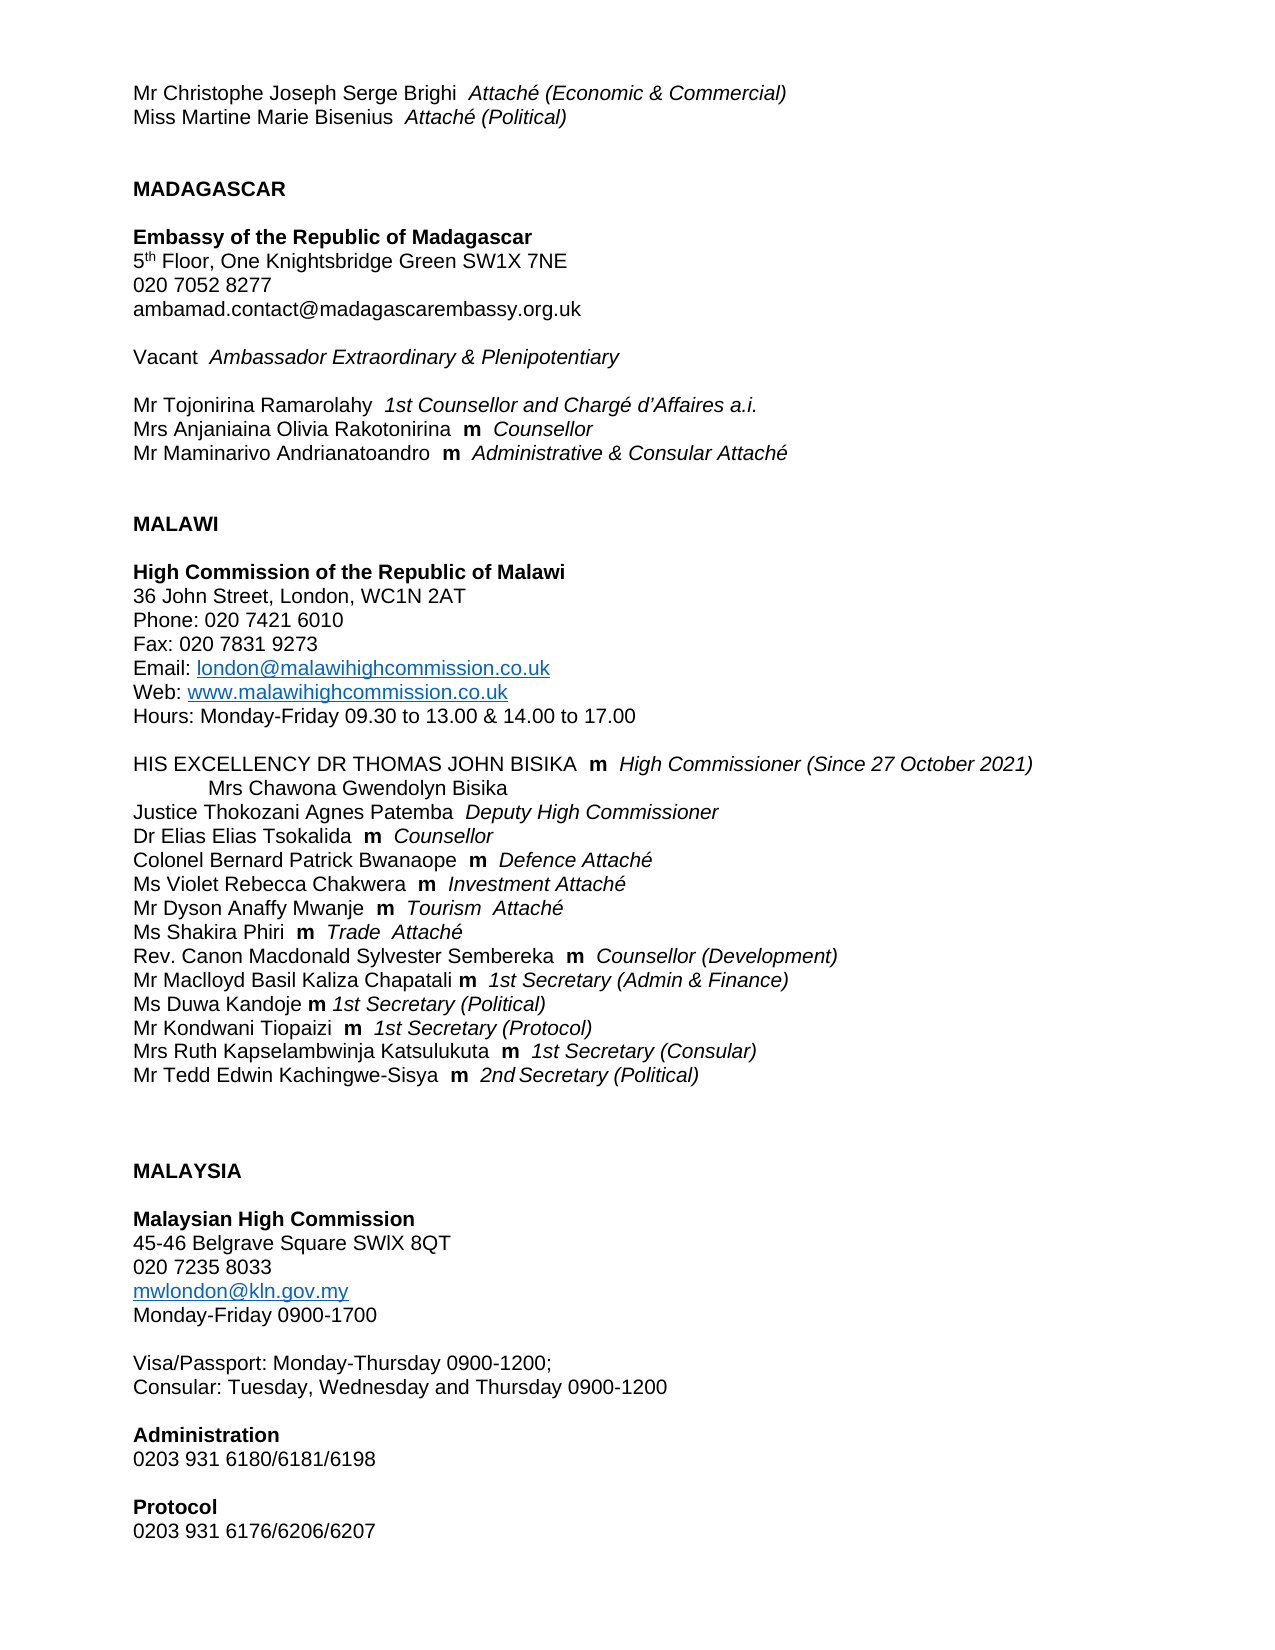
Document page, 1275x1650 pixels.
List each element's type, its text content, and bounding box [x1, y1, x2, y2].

text Web: www.malawihighcommission.co.uk [133, 680, 1181, 704]
text Hours: Monday-Friday 09.30 to 13.00 & 14.00 to 17.00 [133, 704, 1181, 728]
text Phone: 020 7421 6010 [133, 608, 1181, 632]
text Protocol [133, 1494, 1181, 1518]
text Vacant Ambassador Extraordinary & Plenipotentiary [133, 344, 1181, 368]
text 5th Floor, One Knightsbridge Green SW1X 7NE [133, 249, 1181, 273]
text Mr Maminarivo Andrianatoandro m Administrative & Consular Attaché [133, 440, 1181, 464]
text Mr Kondwani Tiopaizi m 1st Secretary (Protocol) [133, 1015, 1181, 1039]
text Embassy of the Republic of Madagascar [133, 225, 1181, 249]
text mwlondon@kln.gov.my [133, 1279, 1181, 1303]
text High Commission of the Republic of Malawi [133, 560, 1181, 584]
text Consular: Tuesday, Wednesday and Thursday 0900-1200 [133, 1375, 1181, 1399]
text Malaysian High Commission [133, 1207, 1181, 1231]
text MADAGASCAR [133, 177, 1181, 201]
text Mr Tojonirina Ramarolahy 1st Counsellor and Chargé d’Affaires a.i. [133, 392, 1181, 416]
text Dr Elias Elias Tsokalida m Counsellor [133, 824, 1181, 848]
text Mr Tedd Edwin Kachingwe-Sisya m 2nd Secretary (Political) [133, 1063, 1181, 1087]
text Mr Christophe Joseph Serge Brighi Attaché (Economic & Commercial) [133, 81, 1181, 105]
text Visa/Passport: Monday-Thursday 0900-1200; [133, 1351, 1181, 1375]
text Ms Violet Rebecca Chakwera m Investment Attaché [133, 872, 1181, 896]
text 45-46 Belgrave Square SWlX 8QT [133, 1231, 1181, 1255]
text Administration [133, 1423, 1181, 1447]
text Mr Maclloyd Basil Kaliza Chapatali m 1st Secretary (Admin & Finance) [133, 967, 1181, 991]
text Monday-Friday 0900-1700 [133, 1303, 1181, 1327]
text Colonel Bernard Patrick Bwanaope m Defence Attaché [133, 848, 1181, 872]
text Rev. Canon Macdonald Sylvester Sembereka m Counsellor (Development) [133, 943, 1181, 967]
text Mrs Chawona Gwendolyn Bisika [133, 776, 1181, 800]
text Mr Dyson Anaffy Mwanje m Tourism Attaché [133, 896, 1181, 919]
text 36 John Street, London, WC1N 2AT [133, 584, 1181, 608]
text ambamad.contact@madagascarembassy.org.uk [133, 297, 1181, 321]
text 0203 931 6180/6181/6198 [133, 1447, 1181, 1471]
text 020 7235 8033 [133, 1255, 1181, 1279]
text HIS EXCELLENCY DR THOMAS JOHN BISIKA m High Commissioner (Since 27 October 2021) [133, 752, 1181, 776]
text 020 7052 8277 [133, 273, 1181, 297]
text MALAYSIA [133, 1159, 1181, 1183]
text Fax: 020 7831 9273 [133, 632, 1181, 656]
text Mrs Ruth Kapselambwinja Katsulukuta m 1st Secretary (Consular) [133, 1039, 1181, 1063]
text Ms Shakira Phiri m Trade Attaché [133, 919, 1181, 943]
text Email: london@malawihighcommission.co.uk [133, 656, 1181, 680]
text 0203 931 6176/6206/6207 [133, 1518, 1181, 1542]
text Miss Martine Marie Bisenius Attaché (Political) [133, 105, 1181, 129]
text MALAWI [133, 512, 1181, 536]
text Mrs Anjaniaina Olivia Rakotonirina m Counsellor [133, 416, 1181, 440]
text Justice Thokozani Agnes Patemba Deputy High Commissioner [133, 800, 1181, 824]
text Ms Duwa Kandoje m 1st Secretary (Political) [133, 991, 1181, 1015]
